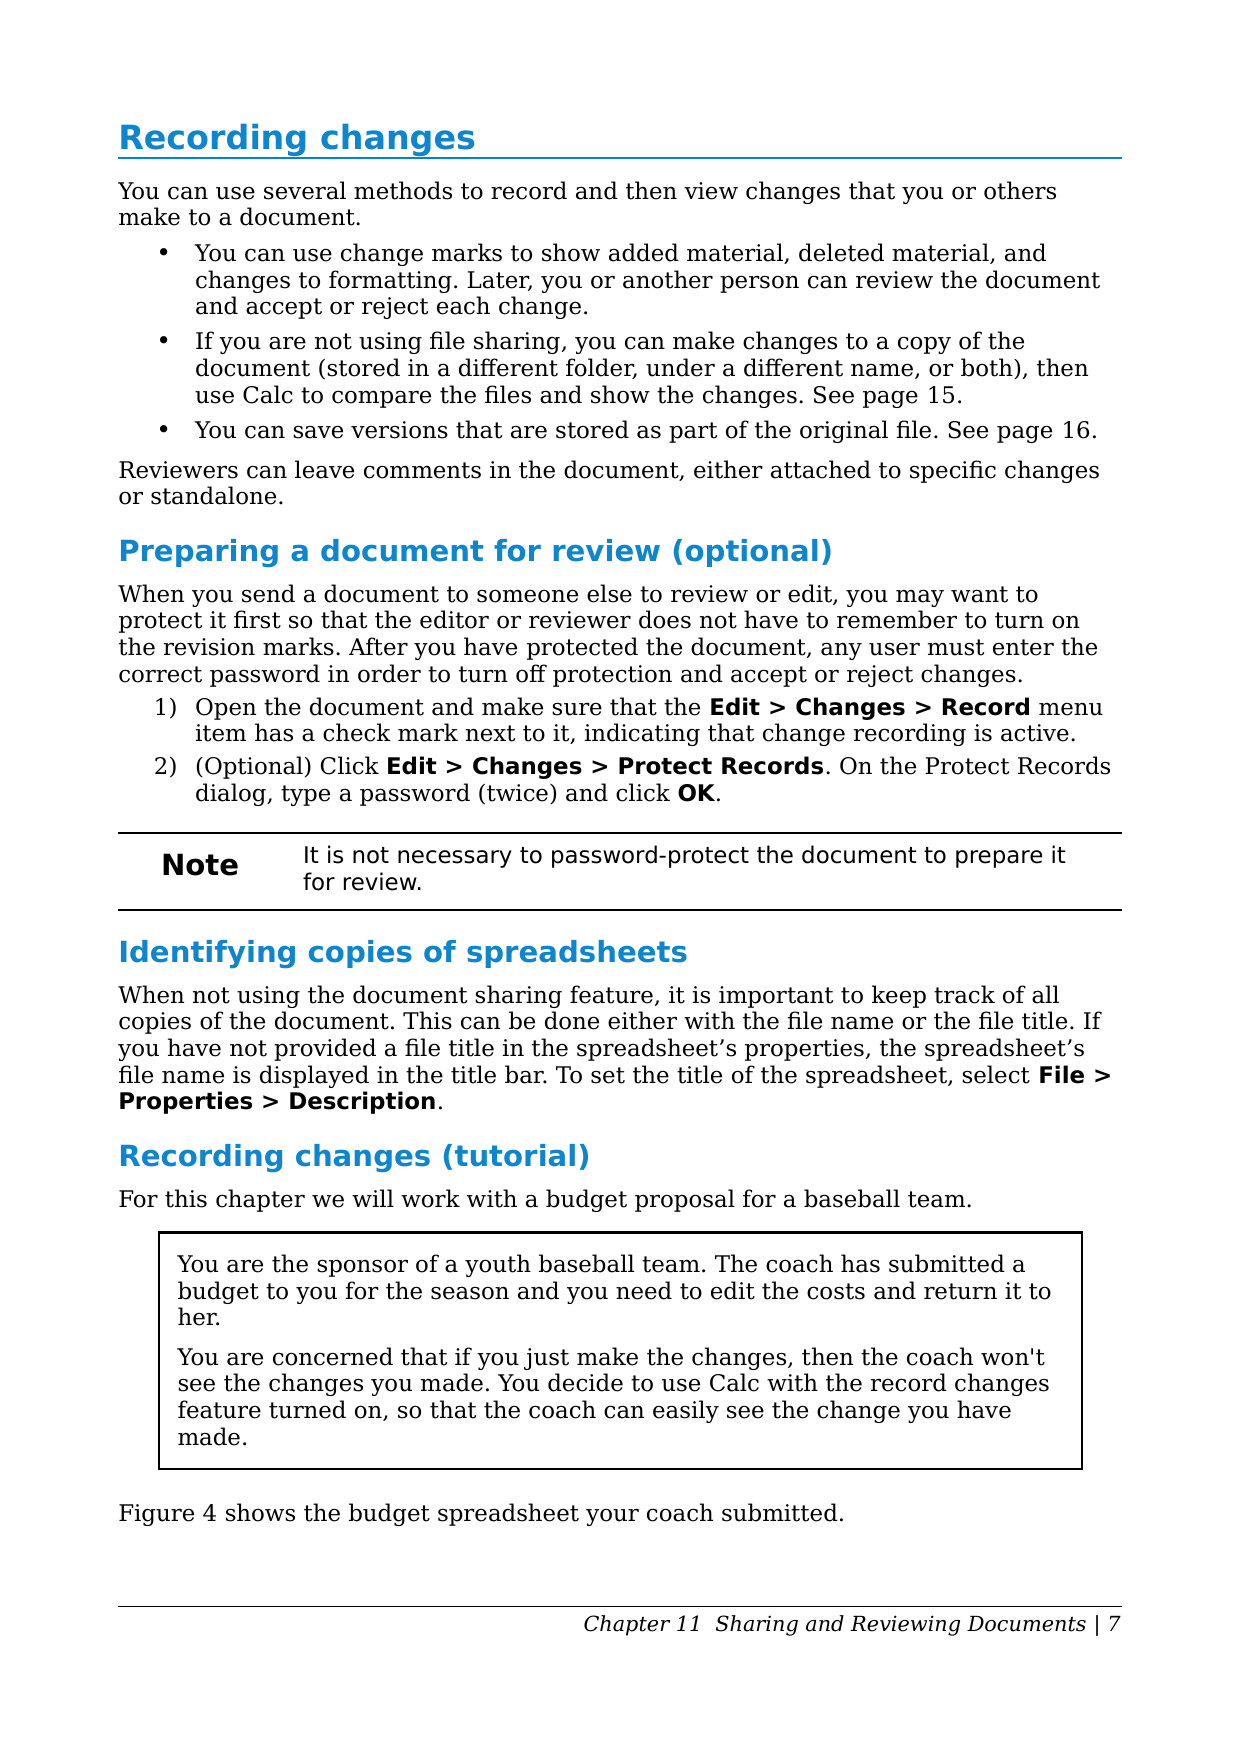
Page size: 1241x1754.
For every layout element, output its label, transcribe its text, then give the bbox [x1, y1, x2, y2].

text You are the sponsor of a youth baseball team. The coach has submitted a budget to you for the season and you need to edit the costs and return it to her. [177, 1251, 1063, 1331]
text For this chapter we will work with a budget proposal for a baseball team. [118, 1186, 1122, 1212]
subtitle Recording changes (tutorial) [118, 1139, 1122, 1173]
text Figure 4 shows the budget spreadsheet your coach submitted. [118, 1500, 1122, 1527]
text You are concerned that if you just make the changes, then the coach won't see the changes you made. You decide to use Calc with the record changes feature turned on, so that the coach can easily see the change you have made. [177, 1344, 1063, 1450]
list You can use change marks to show added material, deleted material, and changes to formatting. Later, you or another person can review the document and accept or reject each change. [156, 238, 1122, 320]
list If you are not using file sharing, you can make changes to a copy of the document (stored in a different folder, under a different name, or both), then use Calc to compare the files and show the changes. See page 15. [156, 326, 1122, 409]
list You can save versions that are stored as part of the original file. See page 16. [156, 415, 1122, 444]
subtitle Identifying copies of spreadsheets [118, 935, 1122, 969]
list You can use several methods to record and then view changes that you or others make to a document. [118, 178, 1122, 231]
list When you send a document to someone else to review or edit, you may want to protect it first so that the editor or reviewer does not have to remember to turn on the revision marks. After you have protected the document, any user must enter the correct password in order to turn off protection and accept or reject changes. [118, 581, 1122, 687]
table_header Note [118, 834, 281, 909]
list (Optional) Click Edit > Changes > Protect Records. On the Protect Records dialog, type a password (twice) and click OK. [177, 753, 1122, 807]
text Reviewers can leave comments in the document, either attached to specific changes or standalone. [118, 457, 1122, 510]
table_header It is not necessary to password-protect the document to prepare it for review. [281, 834, 1122, 909]
text When not using the document sharing feature, it is important to keep track of all copies of the document. This can be done either with the file name or the file title. If you have not provided a file title in the spreadsheet’s properties, the spreadsheet’s file name is displayed in the title bar. To set the title of the spreadsheet, select File > Properties > Description. [118, 982, 1122, 1115]
subtitle Recording changes [118, 118, 1122, 157]
list Open the document and make sure that the Edit > Changes > Record menu item has a check mark next to it, indicating that change recording is active. [177, 694, 1122, 747]
subtitle Preparing a document for review (optional) [118, 534, 1122, 568]
